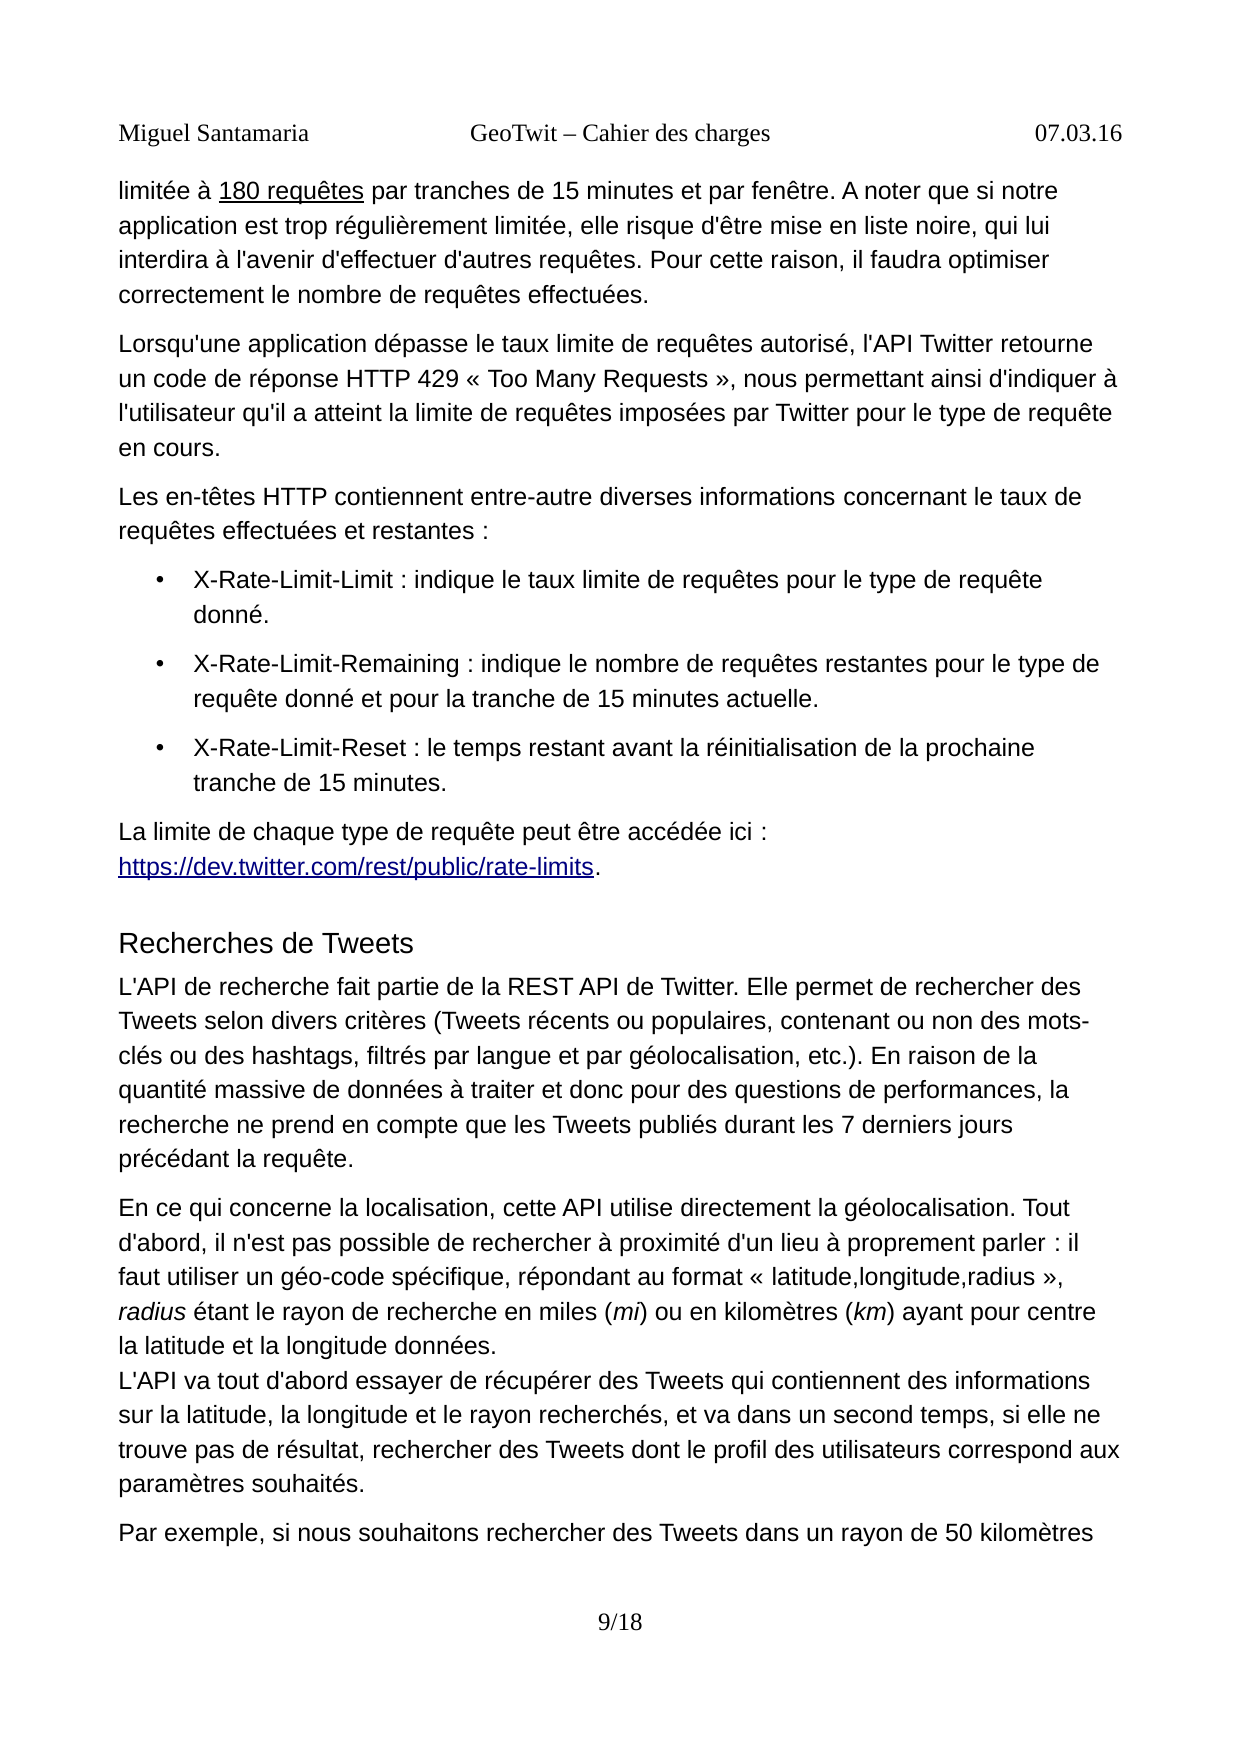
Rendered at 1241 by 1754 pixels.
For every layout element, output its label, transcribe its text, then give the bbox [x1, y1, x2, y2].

text Les en-têtes HTTP contiennent entre-autre diverses informations concernant le taux de requêtes effectuées et restantes : [118, 482, 1122, 545]
text limitée à 180 requêtes par tranches de 15 minutes et par fenêtre. A noter que si notre application est trop régulièrement limitée, elle risque d'être mise en liste noire, qui lui interdira à l'avenir d'effectuer d'autres requêtes. Pour cette raison, il faudra optimiser correctement le nombre de requêtes effectuées. [118, 176, 1122, 308]
text En ce qui concerne la localisation, cette API utilise directement la géolocalisation. Tout d'abord, il n'est pas possible de rechercher à proximité d'un lieu à proprement parler : il faut utiliser un géo-code spécifique, répondant au format « latitude,longitude,radius », radius étant le rayon de recherche en miles (mi) ou en kilomètres (km) ayant pour centre la latitude et la longitude données. L'API va tout d'abord essayer de récupérer des Tweets qui contiennent des informations sur la latitude, la longitude et le rayon recherchés, et va dans un second temps, si elle ne trouve pas de résultat, rechercher des Tweets dont le profil des utilisateurs correspond aux paramètres souhaités. [118, 1193, 1122, 1498]
list X-Rate-Limit-Limit : indique le taux limite de requêtes pour le type de requête donné. [156, 566, 1122, 629]
list X-Rate-Limit-Remaining : indique le nombre de requêtes restantes pour le type de requête donné et pour la tranche de 15 minutes actuelle. [156, 649, 1122, 713]
subtitle Recherches de Tweets [118, 926, 1122, 959]
list X-Rate-Limit- Reset : le temps restant avant la réinitialisation de la prochaine tranche de 15 minutes. [156, 733, 1122, 797]
text Par exemple, si nous souhaitons rechercher des Tweets dans un rayon de 50 kilomètres [118, 1518, 1122, 1547]
text Lorsqu'une application dépasse le taux limite de requêtes autorisé, l'API Twitter retourne un code de réponse HTTP 429 « Too Many Requests », nous permettant ainsi d'indiquer à l'utilisateur qu'il a atteint la limite de requêtes imposées par Twitter pour le type de requête en cours. [118, 329, 1122, 461]
text L'API de recherche fait partie de la REST API de Twitter. Elle permet de rechercher des Tweets selon divers critères (Tweets récents ou populaires, contenant ou non des mots-clés ou des hashtags, filtrés par langue et par géolocalisation, etc.). En raison de la quantité massive de données à traiter et donc pour des questions de performances, la recherche ne prend en compte que les Tweets publiés durant les 7 derniers jours précédant la requête. [118, 972, 1122, 1173]
text La limite de chaque type de requête peut être accédée ici : https://dev.twitter.com/rest/public/rate-limits. [118, 817, 1122, 880]
